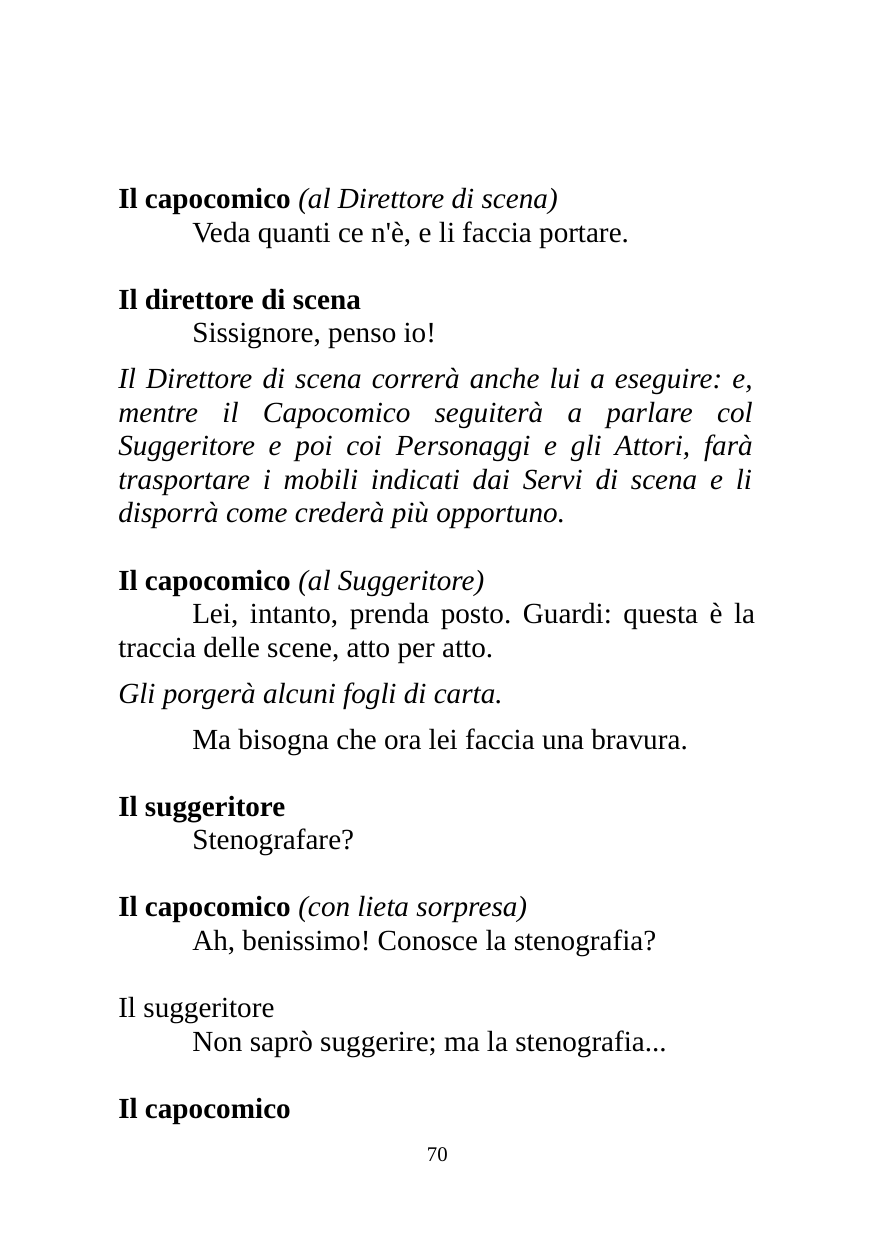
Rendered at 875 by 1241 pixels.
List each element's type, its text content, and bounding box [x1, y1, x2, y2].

text Il suggeritore [118, 789, 756, 822]
text Non saprò suggerire; ma la stenografia... [118, 1024, 756, 1057]
text Veda quanti ce n'è, e li faccia portare. [118, 215, 756, 248]
text Lei, intanto, prenda posto. Guardi: questa è la traccia delle scene, atto per atto. [118, 596, 756, 663]
text Ah, benissimo! Conosce la stenografia? [118, 923, 756, 957]
text Il capocomico (al Direttore di scena) [118, 181, 756, 215]
text Sissignore, penso io! [118, 315, 756, 349]
text Ma bisogna che ora lei faccia una bravura. [118, 722, 756, 755]
text Il suggeritore [118, 990, 756, 1024]
text Gli porgerà alcuni fogli di carta. [118, 676, 756, 709]
text Il capocomico [118, 1091, 756, 1124]
text Il direttore di scena [118, 282, 756, 315]
text Il capocomico (al Suggeritore) [118, 563, 756, 596]
text Stenografare? [118, 822, 756, 856]
text Il Direttore di scena correrà anche lui a eseguire: e, mentre il Capocomico seguiterà a parlare col Suggeritore e poi coi Personaggi e gli Attori, farà trasportare i mobili indicati dai Servi di scena e li disporrà come crederà più opportuno. [118, 361, 756, 529]
text Il capocomico (con lieta sorpresa) [118, 889, 756, 923]
